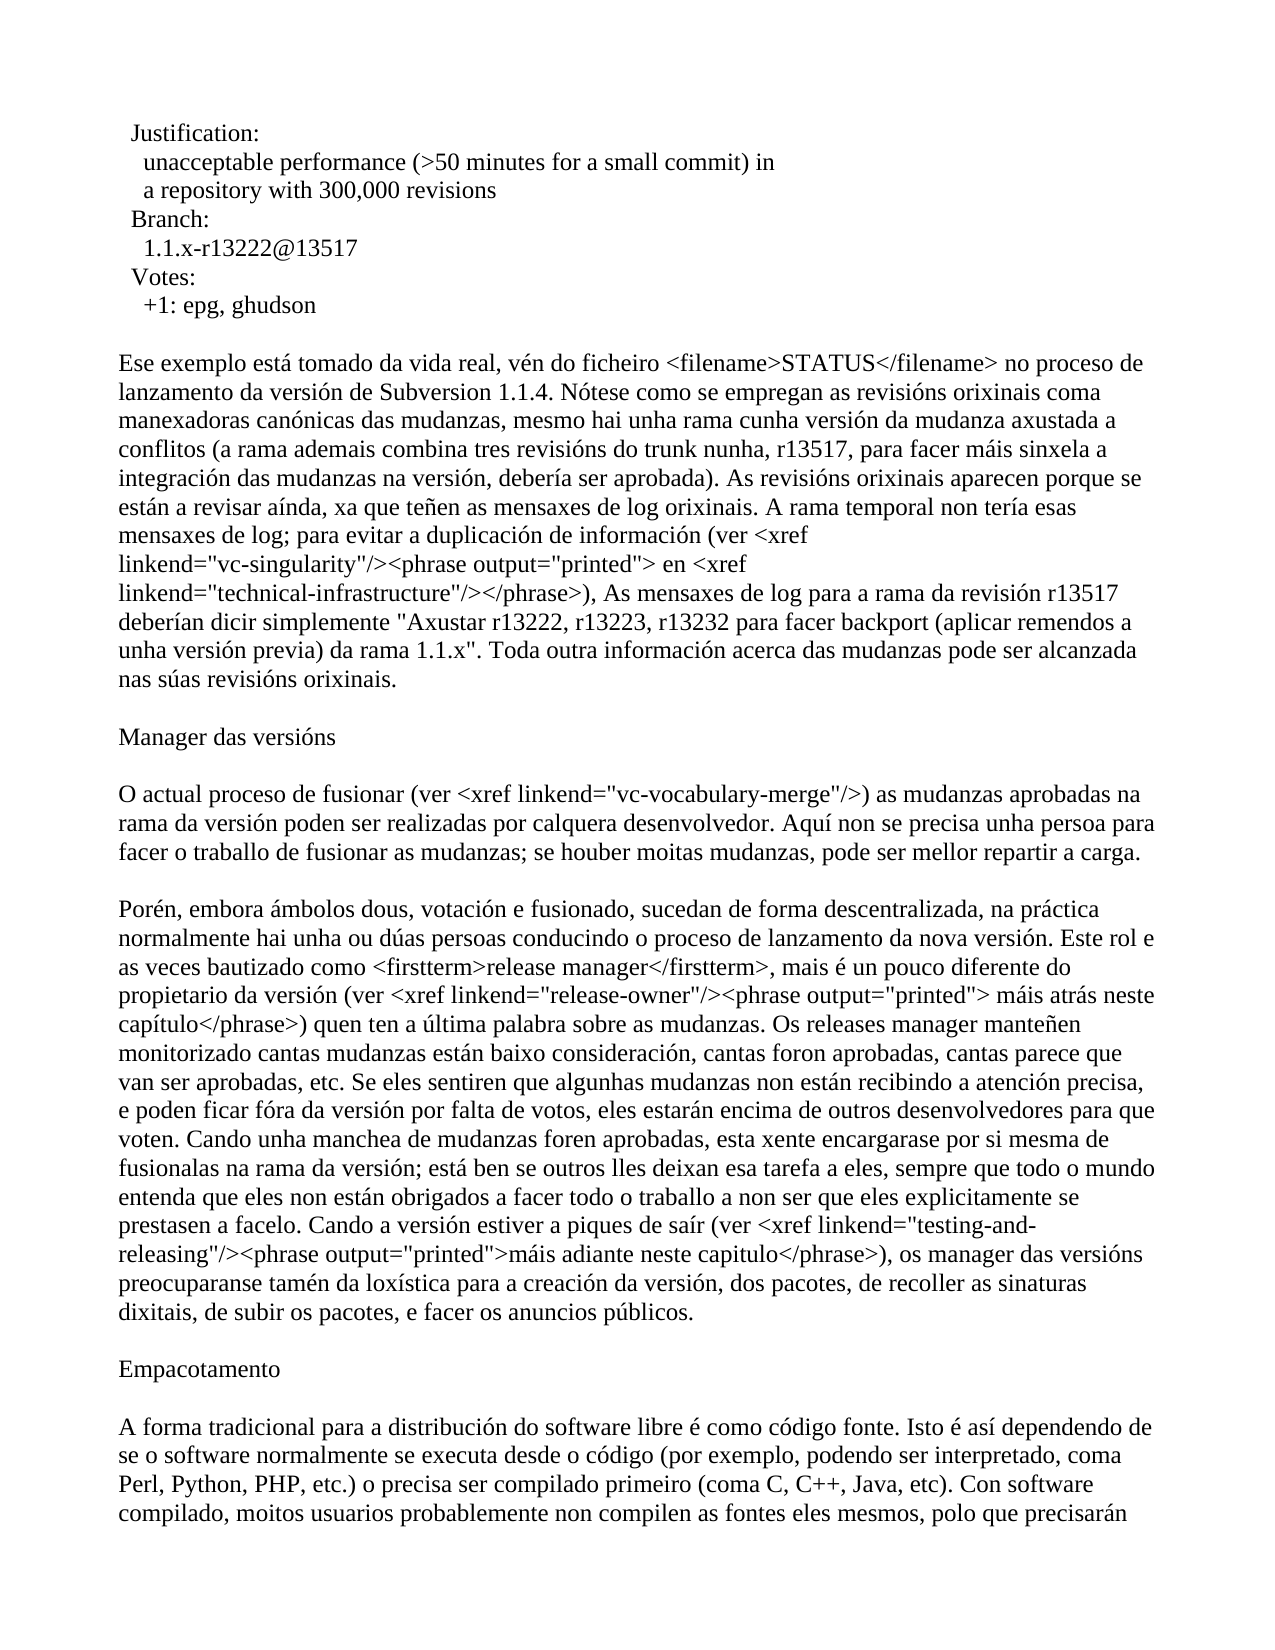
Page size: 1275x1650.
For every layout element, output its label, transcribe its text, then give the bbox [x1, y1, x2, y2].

text A forma tradicional para a distribución do software libre é como código fonte. Isto é así dependendo de se o software normalmente se executa desde o código (por exemplo, podendo ser interpretado, coma Perl, Python, PHP, etc.) o precisa ser compilado primeiro (coma C, C++, Java, etc). Con software compilado, moitos usuarios probablemente non compilen as fontes eles mesmos, polo que precisarán [118, 1412, 1157, 1527]
text Empacotamento [118, 1354, 1157, 1383]
text +1: epg, ghudson [118, 291, 1157, 319]
text unacceptable performance (>50 minutes for a small commit) in [118, 147, 1157, 176]
text Manager das versións [118, 722, 1157, 751]
text a repository with 300,000 revisions [118, 176, 1157, 204]
text Justification: [118, 118, 1157, 147]
text Votes: [118, 262, 1157, 291]
text Porén, embora ámbolos dous, votación e fusionado, sucedan de forma descentralizada, na práctica normalmente hai unha ou dúas persoas conducindo o proceso de lanzamento da nova versión. Este rol e as veces bautizado como <firstterm>release manager</firstterm>, mais é un pouco diferente do propietario da versión (ver <xref linkend="release-owner"/><phrase output="printed"> máis atrás neste capítulo</phrase>) quen ten a última palabra sobre as mudanzas. Os releases manager manteñen monitorizado cantas mudanzas están baixo consideración, cantas foron aprobadas, cantas parece que van ser aprobadas, etc. Se eles sentiren que algunhas mudanzas non están recibindo a atención precisa, e poden ficar fóra da versión por falta de votos, eles estarán encima de outros desenvolvedores para que voten. Cando unha manchea de mudanzas foren aprobadas, esta xente encargarase por si mesma de fusionalas na rama da versión; está ben se outros lles deixan esa tarefa a eles, sempre que todo o mundo entenda que eles non están obrigados a facer todo o traballo a non ser que eles explicitamente se prestasen a facelo. Cando a versión estiver a piques de saír (ver <xref linkend="testing-and-releasing"/><phrase output="printed">máis adiante neste capitulo</phrase>), os manager das versións preocuparanse tamén da loxística para a creación da versión, dos pacotes, de recoller as sinaturas dixitais, de subir os pacotes, e facer os anuncios públicos. [118, 894, 1157, 1326]
text 1.1.x-r13222@13517 [118, 233, 1157, 262]
text Branch: [118, 204, 1157, 233]
text Ese exemplo está tomado da vida real, vén do ficheiro <filename>STATUS</filename> no proceso de lanzamento da versión de Subversion 1.1.4. Nótese como se empregan as revisións orixinais coma manexadoras canónicas das mudanzas, mesmo hai unha rama cunha versión da mudanza axustada a conflitos (a rama ademais combina tres revisións do trunk nunha, r13517, para facer máis sinxela a integración das mudanzas na versión, debería ser aprobada). As revisións orixinais aparecen porque se están a revisar aínda, xa que teñen as mensaxes de log orixinais. A rama temporal non tería esas mensaxes de log; para evitar a duplicación de información (ver <xref linkend="vc-singularity"/><phrase output="printed"> en <xref linkend="technical-infrastructure"/></phrase>), As mensaxes de log para a rama da revisión r13517 deberían dicir simplemente "Axustar r13222, r13223, r13232 para facer backport (aplicar remendos a unha versión previa) da rama 1.1.x". Toda outra información acerca das mudanzas pode ser alcanzada nas súas revisións orixinais. [118, 348, 1157, 693]
text O actual proceso de fusionar (ver <xref linkend="vc-vocabulary-merge"/>) as mudanzas aprobadas na rama da versión poden ser realizadas por calquera desenvolvedor. Aquí non se precisa unha persoa para facer o traballo de fusionar as mudanzas; se houber moitas mudanzas, pode ser mellor repartir a carga. [118, 779, 1157, 866]
